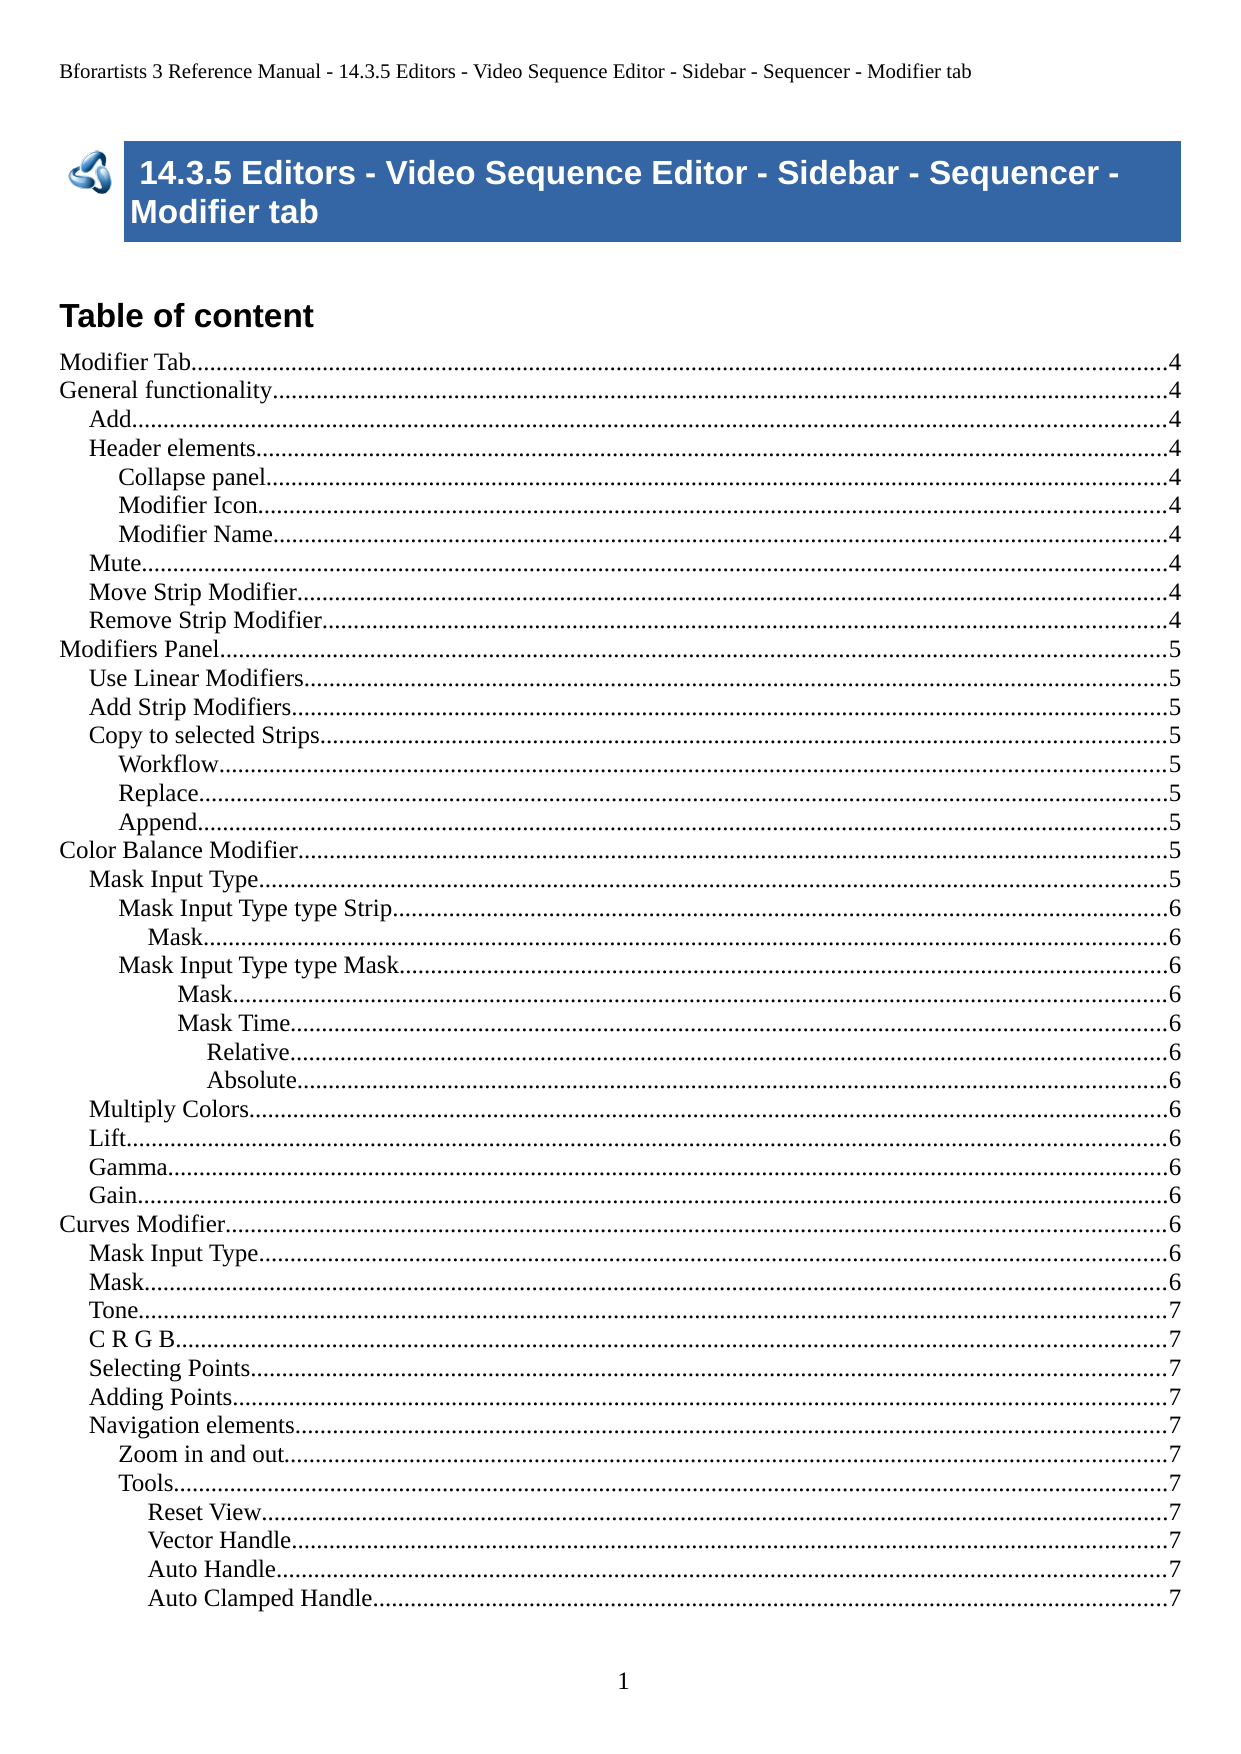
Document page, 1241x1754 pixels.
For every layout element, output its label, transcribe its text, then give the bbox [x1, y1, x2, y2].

text Mask 6 [88, 1267, 1181, 1295]
table_header 14.3.5 Editors - Video Sequence Editor - Sidebar - Sequencer - Modifier tab [124, 141, 1181, 242]
text Zoom in and out 7 [118, 1439, 1181, 1468]
picture [65, 147, 114, 197]
text Collapse panel 4 [118, 462, 1181, 490]
text Mask Input Type type Mask 6 [118, 950, 1181, 979]
text Mute 4 [88, 548, 1181, 577]
text Mask Input Type 6 [88, 1238, 1181, 1267]
text Replace 5 [118, 778, 1181, 807]
text Adding Points 7 [88, 1382, 1181, 1410]
text Gain 6 [88, 1180, 1181, 1209]
text Color Balance Modifier 5 [59, 835, 1181, 864]
text Add 4 [88, 404, 1181, 433]
text Use Linear Modifiers 5 [88, 663, 1181, 692]
text Move Strip Modifier 4 [88, 577, 1181, 605]
text Modifiers Panel 5 [59, 634, 1181, 663]
text Workflow 5 [118, 749, 1181, 778]
text Selecting Points 7 [88, 1353, 1181, 1382]
text Mask 6 [177, 979, 1181, 1008]
text Mask Input Type type Strip 6 [118, 893, 1181, 922]
text Remove Strip Modifier 4 [88, 605, 1181, 634]
text Tone 7 [88, 1295, 1181, 1324]
text Header elements 4 [88, 433, 1181, 462]
text Multiply Colors 6 [88, 1094, 1181, 1123]
text Gamma 6 [88, 1152, 1181, 1180]
text Mask Time 6 [177, 1008, 1181, 1037]
text General functionality 4 [59, 375, 1181, 404]
text Lift 6 [88, 1123, 1181, 1152]
text Curves Modifier 6 [59, 1209, 1181, 1238]
text Mask 6 [147, 922, 1181, 950]
text Relative 6 [206, 1037, 1181, 1065]
text Tools 7 [118, 1468, 1181, 1497]
text Copy to selected Strips 5 [88, 720, 1181, 749]
text Append 5 [118, 807, 1181, 835]
text Modifier Tab 4 [59, 347, 1181, 375]
text Modifier Name 4 [118, 519, 1181, 548]
text Auto Clamped Handle 7 [147, 1583, 1181, 1612]
text Modifier Icon 4 [118, 490, 1181, 519]
text Navigation elements 7 [88, 1410, 1181, 1439]
text Vector Handle 7 [147, 1525, 1181, 1554]
text Auto Handle 7 [147, 1554, 1181, 1583]
text Absolute 6 [206, 1065, 1181, 1094]
text Mask Input Type 5 [88, 864, 1181, 893]
subtitle Table of content [59, 296, 1181, 334]
text C R G B 7 [88, 1324, 1181, 1353]
table_header [59, 141, 124, 242]
text Reset View 7 [147, 1497, 1181, 1525]
text Add Strip Modifiers 5 [88, 692, 1181, 720]
